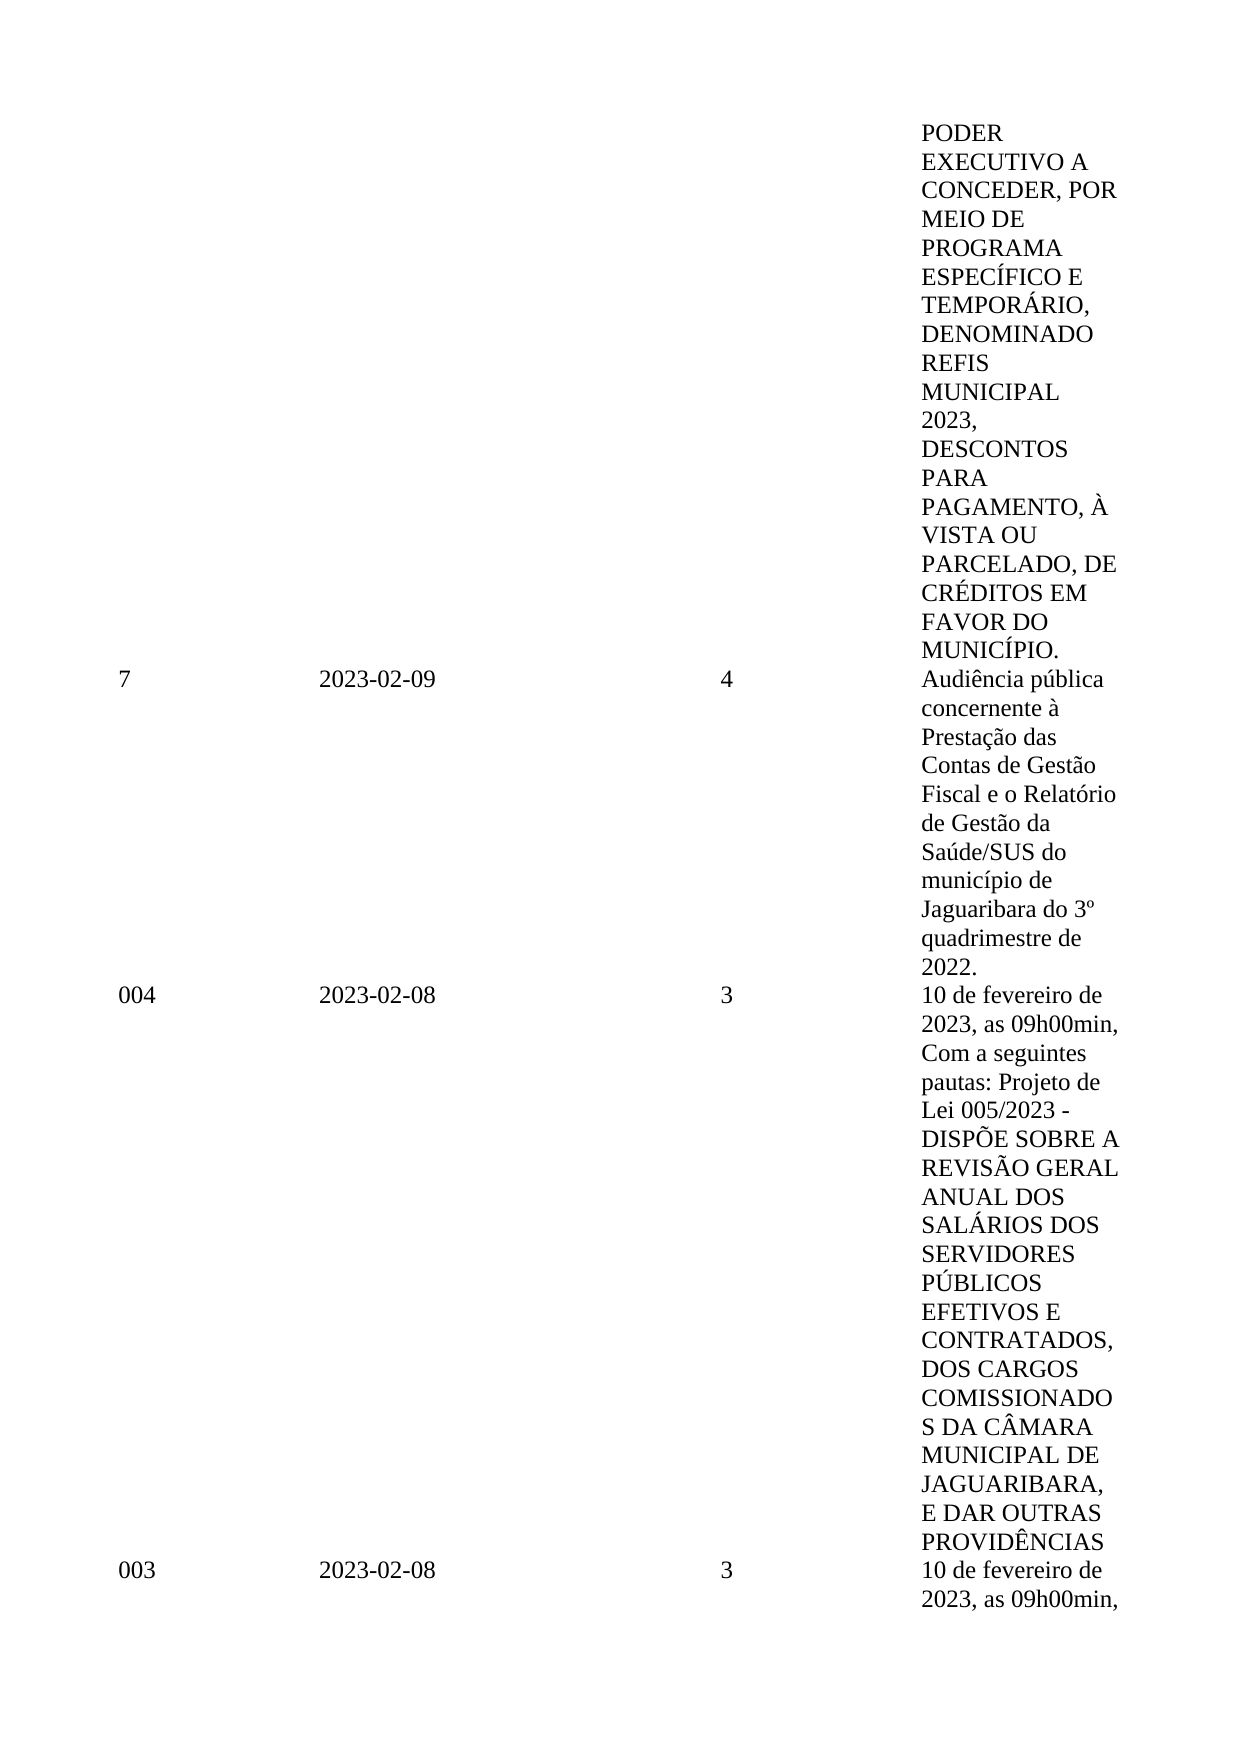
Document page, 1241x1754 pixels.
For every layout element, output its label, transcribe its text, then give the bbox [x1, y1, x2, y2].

table_cell 10 de fevereiro de 2023, as 09h00min, Com a seguintes pautas: Projeto de Lei 005/2023 - DISPÕE SOBRE A REVISÃO GERAL ANUAL DOS SALÁRIOS DOS SERVIDORES PÚBLICOS EFETIVOS E CONTRATADOS, DOS CARGOS COMISSIONADOS DA CÂMARA MUNICIPAL DE JAGUARIBARA, E DAR OUTRAS PROVIDÊNCIAS [921, 981, 1122, 1556]
table_cell [520, 118, 720, 664]
table_cell 7 [118, 664, 319, 981]
table_cell Audiência pública concernente à Prestação das Contas de Gestão Fiscal e o Relatório de Gestão da Saúde/SUS do município de Jaguaribara do 3º quadrimestre de 2022. [921, 664, 1122, 981]
table_cell [118, 118, 319, 664]
table_cell [520, 664, 720, 981]
table_cell 003 [118, 1556, 319, 1613]
table_cell [520, 981, 720, 1556]
table_cell 2023-02-08 [319, 981, 519, 1556]
table_cell [520, 1556, 720, 1613]
table_cell 3 [720, 981, 921, 1556]
table_cell PODER EXECUTIVO A CONCEDER, POR MEIO DE PROGRAMA ESPECÍFICO E TEMPORÁRIO, DENOMINADO REFIS MUNICIPAL 2023, DESCONTOS PARA PAGAMENTO, À VISTA OU PARCELADO, DE CRÉDITOS EM FAVOR DO MUNICÍPIO. [921, 118, 1122, 664]
table_cell 2023-02-09 [319, 664, 519, 981]
table_cell [319, 118, 519, 664]
table_cell 10 de fevereiro de 2023, as 09h00min, [921, 1556, 1122, 1613]
table_cell 3 [720, 1556, 921, 1613]
table_cell 004 [118, 981, 319, 1556]
table_cell 2023-02-08 [319, 1556, 519, 1613]
table_cell 4 [720, 664, 921, 981]
table_cell [720, 118, 921, 664]
